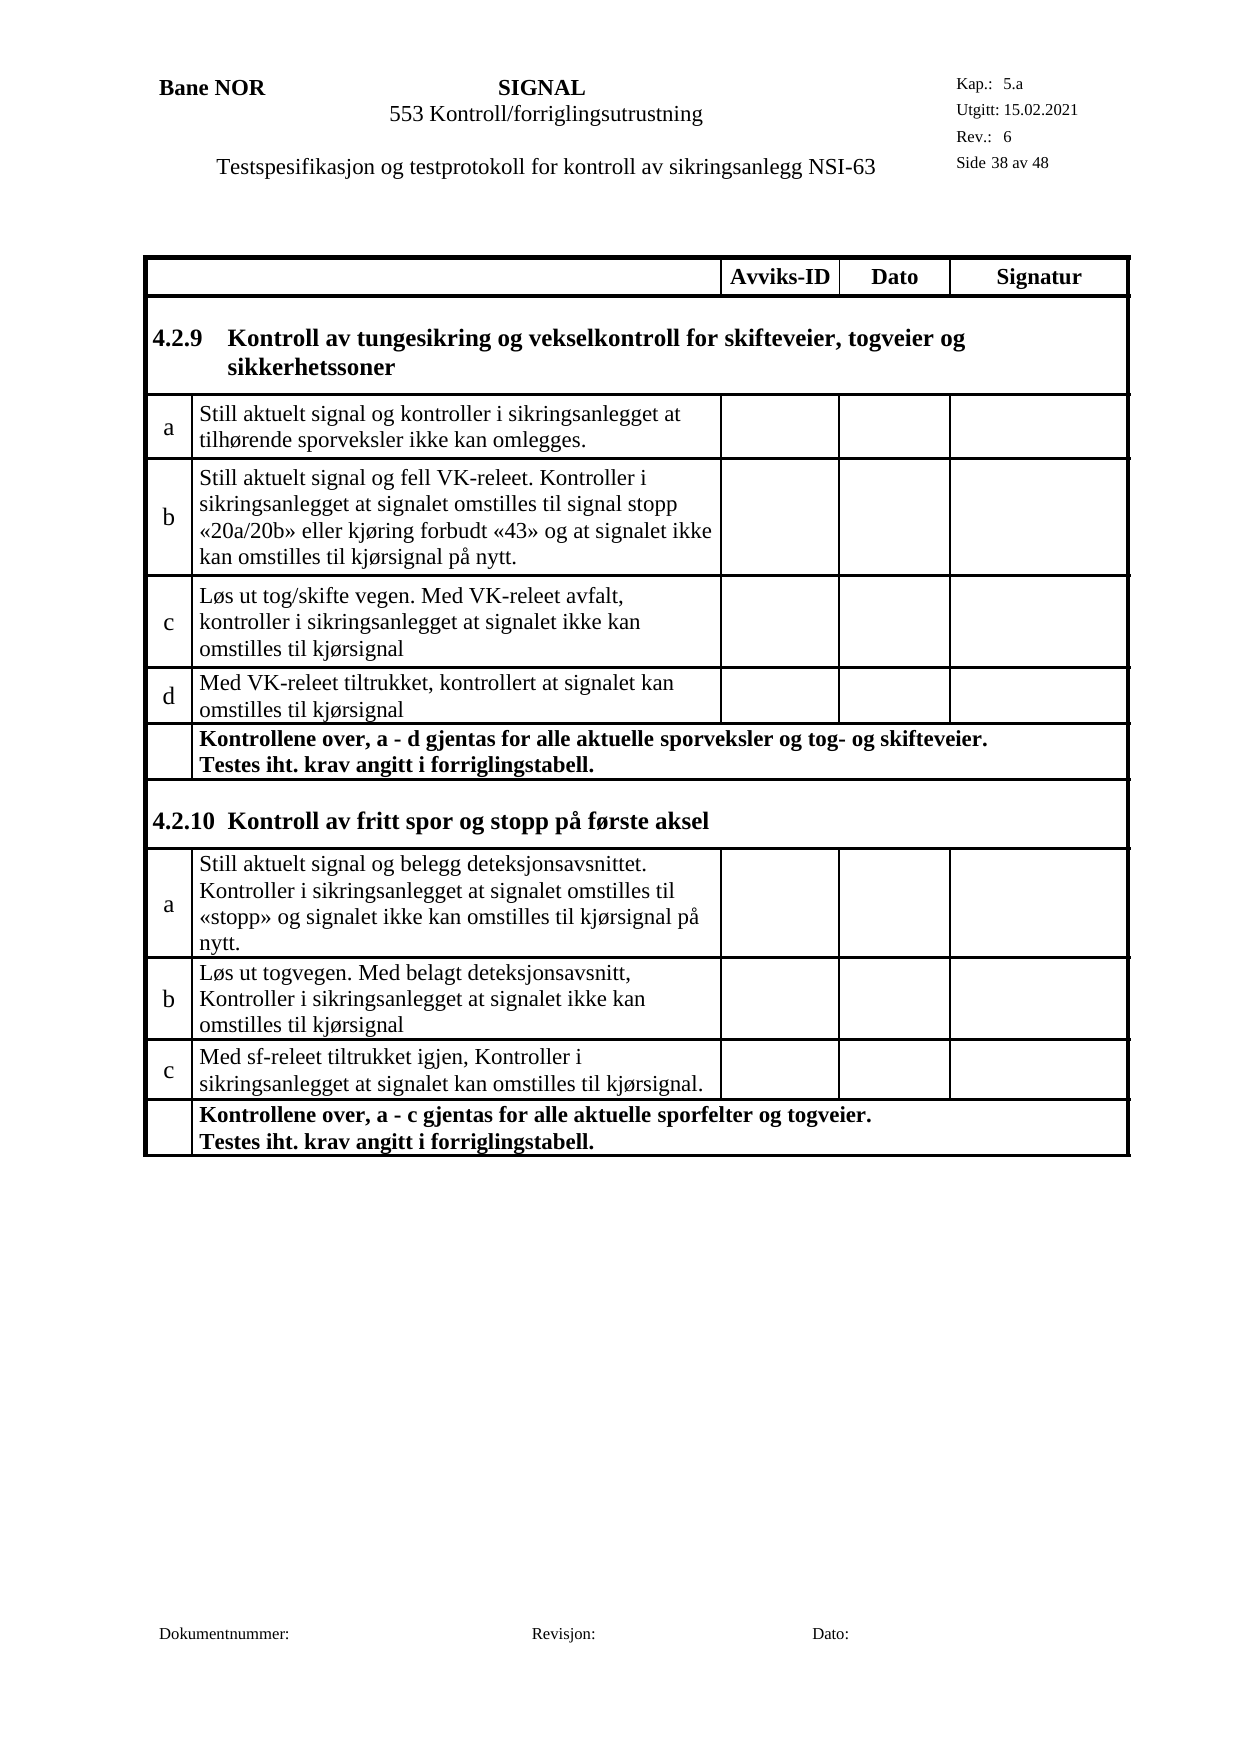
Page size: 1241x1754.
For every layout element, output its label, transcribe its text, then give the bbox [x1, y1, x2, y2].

table_cell [951, 396, 1126, 457]
table_cell [148, 1101, 191, 1154]
table_cell [722, 669, 838, 722]
table_cell [840, 850, 949, 956]
table_cell [951, 460, 1126, 574]
table_cell [951, 669, 1126, 722]
table_cell a [148, 396, 191, 457]
table_cell [840, 1041, 949, 1098]
table_cell c [148, 577, 191, 666]
table_cell [951, 1041, 1126, 1098]
table_cell Kontrollene over, a - c gjentas for alle aktuelle sporfelter og togveier. Testes iht. krav angitt i forriglingstabell. [193, 1101, 1126, 1154]
table_cell Løs ut tog/skifte vegen. Med VK-releet avfalt, kontroller i sikringsanlegget at signalet ikke kan omstilles til kjørsignal [193, 577, 720, 666]
table_cell [951, 577, 1126, 666]
table_cell d [148, 669, 191, 722]
table_cell [722, 396, 838, 457]
table_cell [951, 959, 1126, 1038]
table_cell [840, 577, 949, 666]
table_cell c [148, 1041, 191, 1098]
table_header Avviks-ID [722, 260, 839, 293]
table_cell Kontroll av fritt spor og stopp på første aksel [148, 781, 1126, 847]
table_cell b [148, 959, 191, 1038]
table_cell b [148, 460, 191, 574]
table_cell Kontrollene over, a - d gjentas for alle aktuelle sporveksler og tog- og skifteveier. Testes iht. krav angitt i forriglingstabell. [193, 725, 1126, 778]
table_header Signatur [951, 260, 1126, 293]
table_cell [722, 959, 838, 1038]
table_cell Still aktuelt signal og belegg deteksjonsavsnittet. Kontroller i sikringsanlegget at signalet omstilles til «stopp» og signalet ikke kan omstilles til kjørsignal på nytt. [193, 850, 720, 956]
table_cell [840, 959, 949, 1038]
table_cell [951, 850, 1126, 956]
table_cell [722, 577, 838, 666]
table_cell Still aktuelt signal og fell VK-releet. Kontroller i sikringsanlegget at signalet omstilles til signal stopp «20a/20b» eller kjøring forbudt «43» og at signalet ikke kan omstilles til kjørsignal på nytt. [193, 460, 720, 574]
table_cell a [148, 850, 191, 956]
table_cell [722, 460, 838, 574]
table_cell Kontroll av tungesikring og vekselkontroll for skifteveier, togveier og sikkerhetssoner [148, 298, 1126, 393]
table_cell Still aktuelt signal og kontroller i sikringsanlegget at tilhørende sporveksler ikke kan omlegges. [193, 396, 720, 457]
table_header [148, 260, 720, 293]
table_cell [722, 850, 838, 956]
table_cell Med VK-releet tiltrukket, kontrollert at signalet kan omstilles til kjørsignal [193, 669, 720, 722]
table_cell Med sf-releet tiltrukket igjen, Kontroller i sikringsanlegget at signalet kan omstilles til kjørsignal. [193, 1041, 720, 1098]
table_header Dato [840, 260, 949, 293]
table_cell [840, 669, 949, 722]
table_cell [148, 725, 191, 778]
table_cell Løs ut togvegen. Med belagt deteksjonsavsnitt, Kontroller i sikringsanlegget at signalet ikke kan omstilles til kjørsignal [193, 959, 720, 1038]
table_cell [840, 460, 949, 574]
table_cell [840, 396, 949, 457]
table_cell [722, 1041, 838, 1098]
